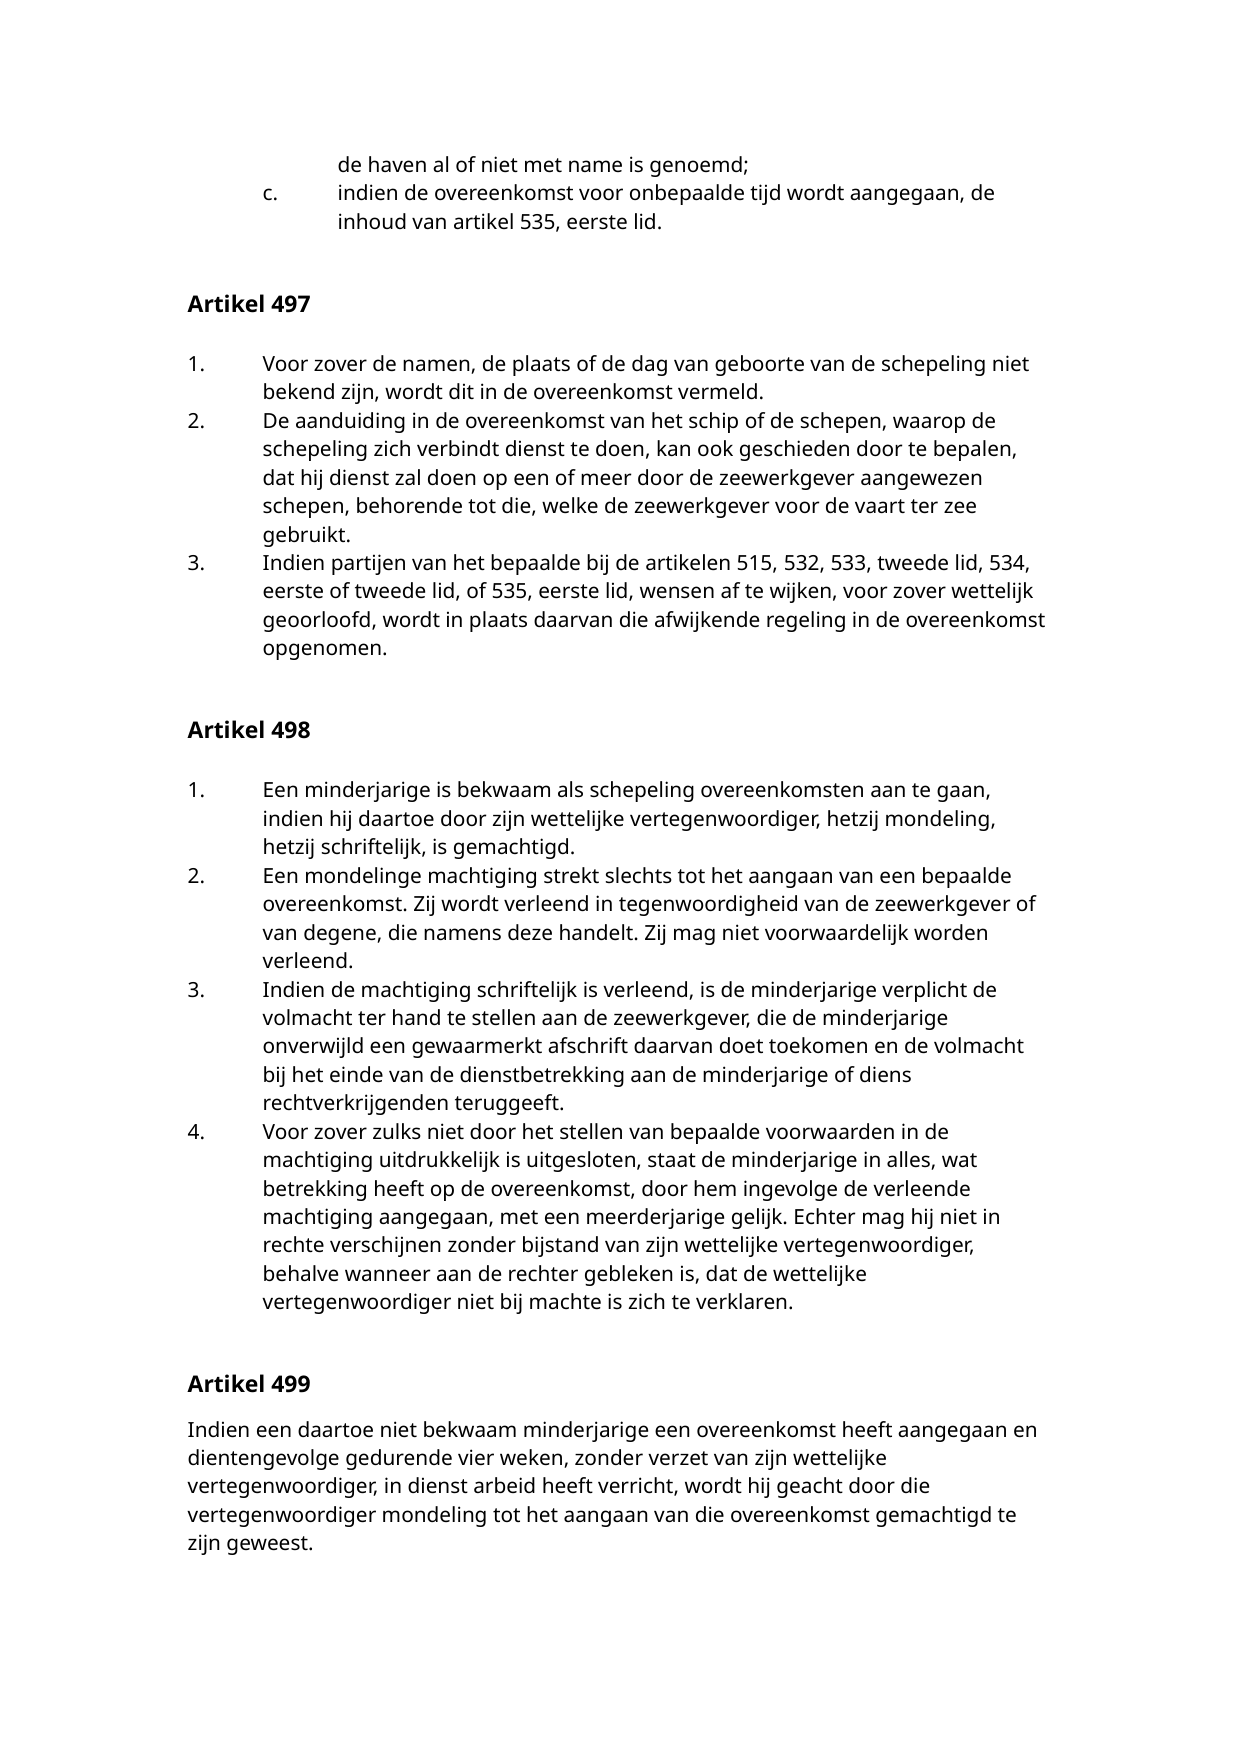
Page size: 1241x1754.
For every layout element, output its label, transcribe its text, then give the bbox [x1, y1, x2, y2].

text Indien een daartoe niet bekwaam minderjarige een overeenkomst heeft aangegaan en dientengevolge gedurende vier weken, zonder verzet van zijn wettelijke vertegenwoordiger, in dienst arbeid heeft verricht, wordt hij geacht door die vertegenwoordiger mondeling tot het aangaan van die overeenkomst gemachtigd te zijn geweest. [187, 1415, 1053, 1557]
subtitle Artikel 499 [187, 1368, 1053, 1400]
subtitle Artikel 498 [187, 714, 1053, 746]
list de haven al of niet met name is genoemd; [262, 150, 1053, 178]
list Een mondelinge machtiging strekt slechts tot het aangaan van een bepaalde overeenkomst. Zij wordt verleend in tegenwoordigheid van de zeewerkgever of van degene, die namens deze handelt. Zij mag niet voorwaardelijk worden verleend. [187, 861, 1053, 975]
list Een minderjarige is bekwaam als schepeling overeenkomsten aan te gaan, indien hij daartoe door zijn wettelijke vertegenwoordiger, hetzij mondeling, hetzij schriftelijk, is gemachtigd. [187, 776, 1053, 861]
list Voor zover zulks niet door het stellen van bepaalde voorwaarden in de machtiging uitdrukkelijk is uitgesloten, staat de minderjarige in alles, wat betrekking heeft op de overeenkomst, door hem ingevolge de verleende machtiging aangegaan, met een meerderjarige gelijk. Echter mag hij niet in rechte verschijnen zonder bijstand van zijn wettelijke vertegenwoordiger, behalve wanneer aan de rechter gebleken is, dat de wettelijke vertegenwoordiger niet bij machte is zich te verklaren. [187, 1117, 1053, 1316]
list Indien partijen van het bepaalde bij de artikelen 515, 532, 533, tweede lid, 534, eerste of tweede lid, of 535, eerste lid, wensen af te wijken, voor zover wettelijk geoorloofd, wordt in plaats daarvan die afwijkende regeling in de overeenkomst opgenomen. [187, 548, 1053, 662]
list De aanduiding in de overeenkomst van het schip of de schepen, waarop de schepeling zich verbindt dienst te doen, kan ook geschieden door te bepalen, dat hij dienst zal doen op een of meer door de zeewerkgever aangewezen schepen, behorende tot die, welke de zeewerkgever voor de vaart ter zee gebruikt. [187, 406, 1053, 548]
list Voor zover de namen, de plaats of de dag van geboorte van de schepeling niet bekend zijn, wordt dit in de overeenkomst vermeld. [187, 349, 1053, 406]
list Indien de machtiging schriftelijk is verleend, is de minderjarige verplicht de volmacht ter hand te stellen aan de zeewerkgever, die de minderjarige onverwijld een gewaarmerkt afschrift daarvan doet toekomen en de volmacht bij het einde van de dienstbetrekking aan de minderjarige of diens rechtverkrijgenden teruggeeft. [187, 975, 1053, 1117]
subtitle Artikel 497 [187, 288, 1053, 319]
list indien de overeenkomst voor onbepaalde tijd wordt aangegaan, de inhoud van artikel 535, eerste lid. [262, 178, 1053, 235]
